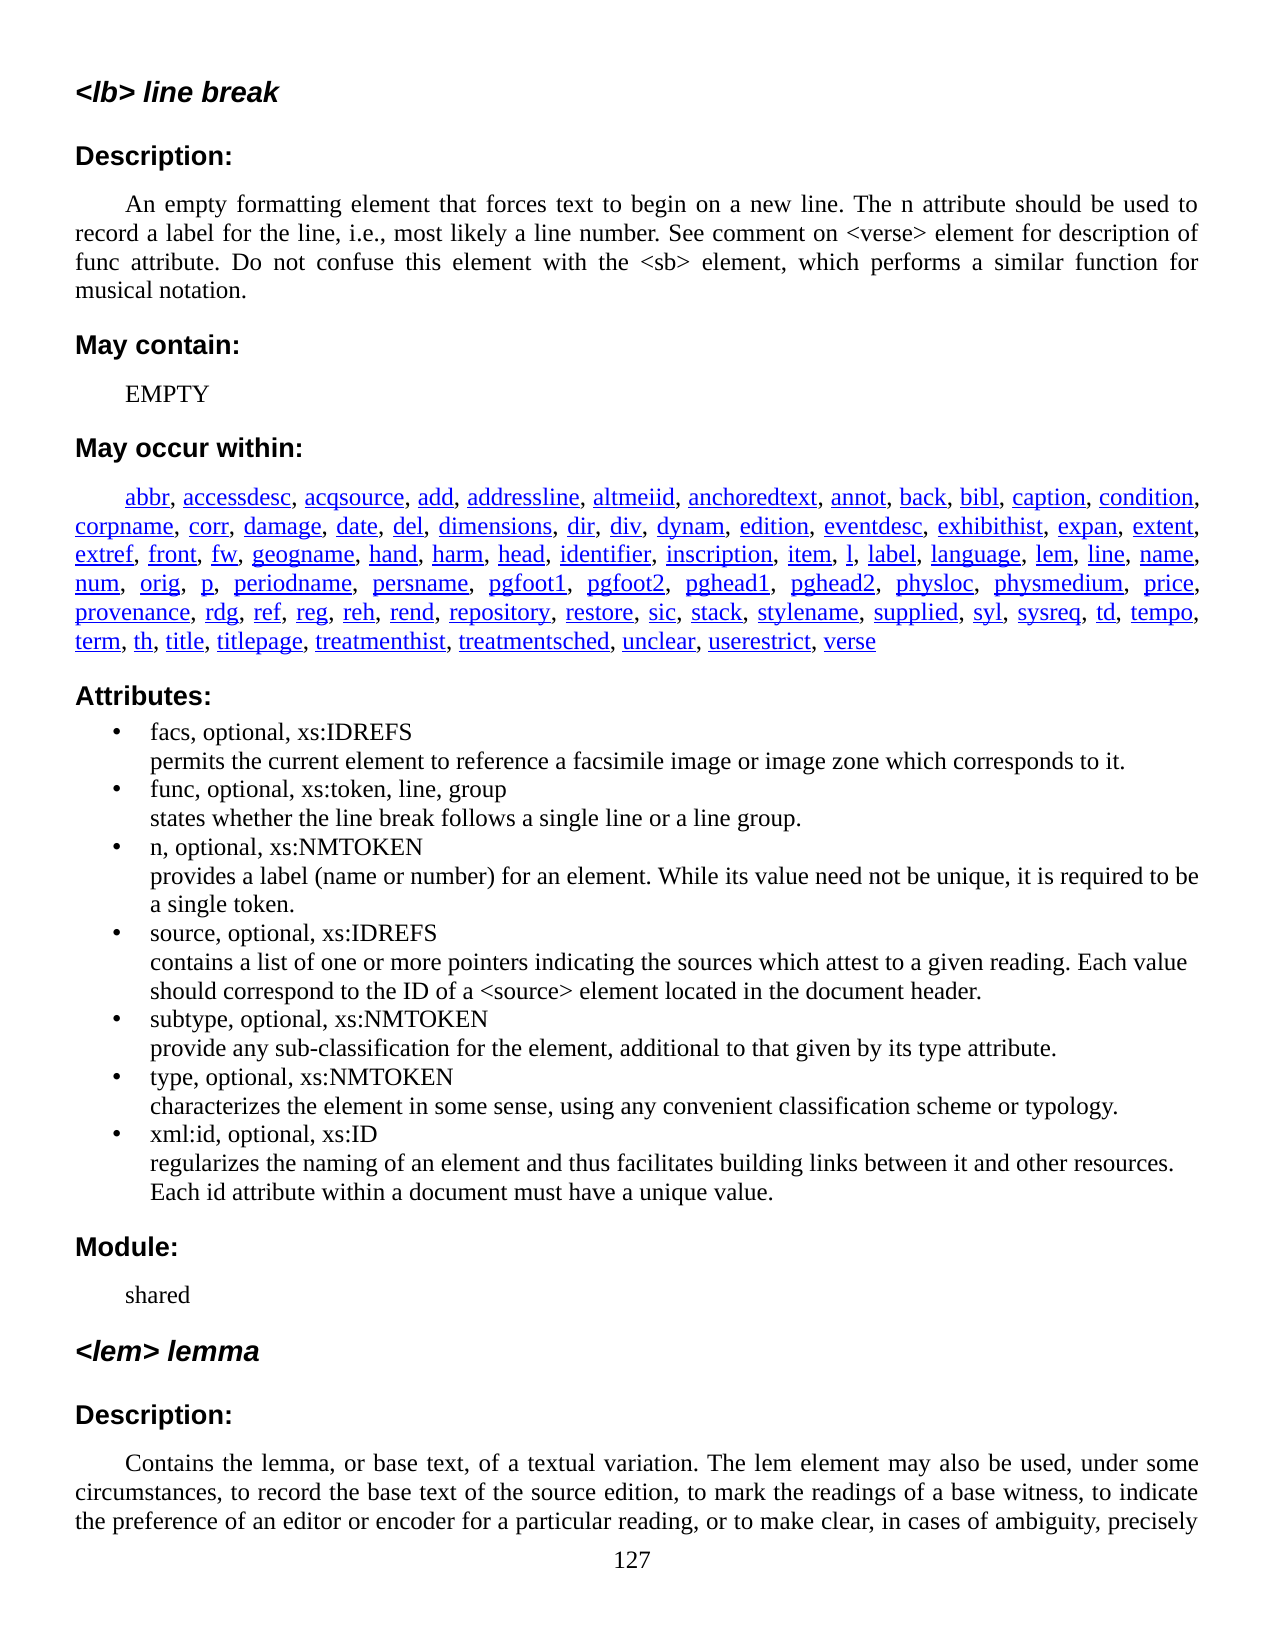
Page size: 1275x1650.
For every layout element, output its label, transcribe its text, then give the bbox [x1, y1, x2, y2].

list n, optional, xs:NMTOKEN provides a label (name or number) for an element. While its value need not be unique, it is required to be a single token. [112, 832, 1200, 918]
list source, optional, xs:IDREFS contains a list of one or more pointers indicating the sources which attest to a given reading. Each value should correspond to the ID of a <source> element located in the document header. [112, 918, 1200, 1004]
text Contains the lemma, or base text, of a textual variation. The lem element may also be used, under some circumstances, to record the base text of the source edition, to mark the readings of a base witness, to indicate the preference of an editor or encoder for a particular reading, or to make clear, in cases of ambiguity, precisely [75, 1448, 1200, 1534]
text shared [75, 1280, 1200, 1309]
subtitle Module: [75, 1231, 1200, 1262]
text abbr, accessdesc, acqsource, add, addressline, altmeiid, anchoredtext, annot, back, bibl, caption, condition, corpname, corr, damage, date, del, dimensions, dir, div, dynam, edition, eventdesc, exhibithist, expan, extent, extref, front, fw, geogname, hand, harm, head, identifier, inscription, item, l, label, language, lem, line, name, num, orig, p, periodname, persname, pgfoot1, pgfoot2, pghead1, pghead2, physloc, physmedium, price, provenance, rdg, ref, reg, reh, rend, repository, restore, sic, stack, stylename, supplied, syl, sysreq, td, tempo, term, th, title, titlepage, treatmenthist, treatmentsched, unclear, userestrict, verse [75, 482, 1200, 654]
subtitle <lb> line break [75, 75, 1200, 108]
text An empty formatting element that forces text to begin on a new line. The n attribute should be used to record a label for the line, i.e., most likely a line number. See comment on <verse> element for description of func attribute. Do not confuse this element with the <sb> element, which performs a similar function for musical notation. [75, 189, 1200, 304]
subtitle May occur within: [75, 432, 1200, 464]
subtitle Description: [75, 1399, 1200, 1430]
list subtype, optional, xs:NMTOKEN provide any sub-classification for the element, additional to that given by its type attribute. [112, 1004, 1200, 1062]
list facs, optional, xs:IDREFS permits the current element to reference a facsimile image or image zone which corresponds to it. [112, 717, 1200, 774]
subtitle May contain: [75, 329, 1200, 361]
list xml:id, optional, xs:ID regularizes the naming of an element and thus facilitates building links between it and other resources. Each id attribute within a document must have a unique value. [112, 1119, 1200, 1206]
subtitle Attributes: [75, 679, 1200, 711]
text EMPTY [75, 379, 1200, 407]
subtitle Description: [75, 140, 1200, 171]
list func, optional, xs:token, line, group states whether the line break follows a single line or a line group. [112, 774, 1200, 832]
subtitle <lem> lemma [75, 1334, 1200, 1367]
list type, optional, xs:NMTOKEN characterizes the element in some sense, using any convenient classification scheme or typology. [112, 1062, 1200, 1119]
